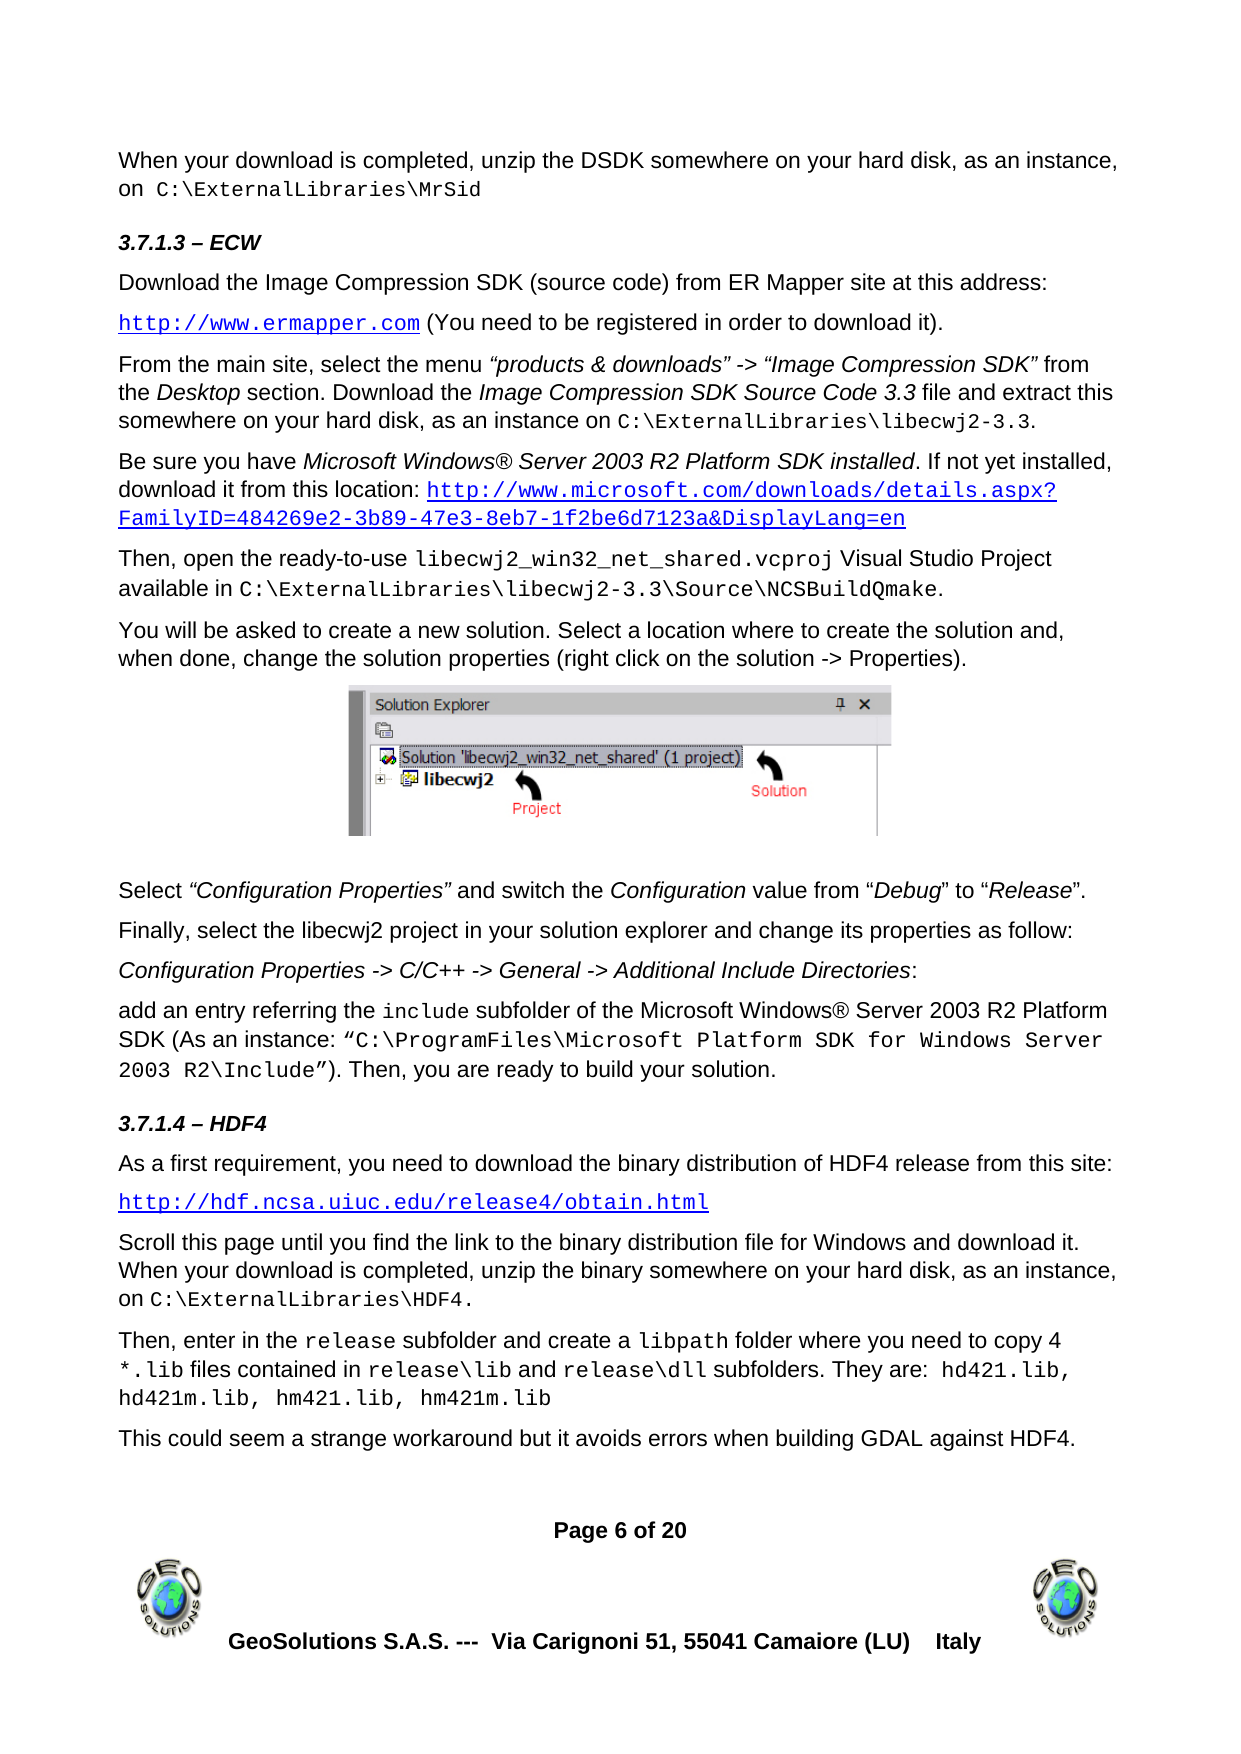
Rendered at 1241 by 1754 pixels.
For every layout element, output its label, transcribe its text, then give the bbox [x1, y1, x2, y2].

text You will be asked to create a new solution. Select a location where to create the solution and, when done, change the solution properties (right click on the solution -> Properties). [118, 617, 1122, 671]
text http://hdf.ncsa.uiuc.edu/release4/obtain.html [118, 1191, 1122, 1216]
text Download the Image Compression SDK (source code) from ER Mapper site at this address: [118, 270, 1122, 295]
text As a first requirement, you need to download the binary distribution of HDF4 release from this site: [118, 1151, 1122, 1177]
subtitle 3.7.1.3 – ECW [118, 230, 1122, 255]
text Select “Configuration Properties” and switch the Configuration value from “Debug” to “Release”. [118, 878, 1122, 903]
text When your download is completed, unzip the DSDK somewhere on your hard disk, as an instance, on C:\ExternalLibraries\MrSid [118, 148, 1122, 203]
text Then, enter in the release subfolder and create a libpath folder where you need to copy 4 *.lib files contained in release\lib and release\dll subfolders. They are: hd421.lib, hd421m.lib, hm421.lib, hm421m.lib [118, 1327, 1122, 1412]
text Finally, select the libecwj2 project in your solution explorer and change its properties as follow: [118, 917, 1122, 943]
text Configuration Properties -> C/C++ -> General -> Additional Include Directories: [118, 957, 1122, 983]
text Then, open the ready-to-use libecwj2_win32_net_shared.vcproj Visual Studio Project available in C:\ExternalLibraries\libecwj2-3.3\Source\NCSBuildQmake. [118, 546, 1122, 603]
picture [1030, 1552, 1101, 1641]
text http://www.ermapper.com (You need to be registered in order to download it). [118, 309, 1122, 337]
text This could seem a strange workaround but it avoids errors when building GDAL against HDF4. [118, 1426, 1122, 1451]
picture [134, 1552, 205, 1641]
subtitle 3.7.1.4 – HDF4 [118, 1112, 1122, 1136]
picture [348, 685, 892, 836]
text add an entry referring the include subfolder of the Microsoft Windows® Server 2003 R2 Platform SDK (As an instance: “C:\ProgramFiles\Microsoft Platform SDK for Windows Server 2003 R2\Include”). Then, you are ready to build your solution. [118, 997, 1122, 1084]
text Be sure you have Microsoft Windows® Server 2003 R2 Platform SDK installed. If not yet installed, download it from this location: http://www.microsoft.com/downloads/details.aspx?FamilyID=484269e2-3b89-47e3-8eb7-1f2be6d7123a&DisplayLang=en [118, 449, 1122, 532]
text Scroll this page until you find the link to the binary distribution file for Windows and download it. When your download is completed, unzip the binary somewhere on your hard disk, as an instance, on C:\ExternalLibraries\HDF4. [118, 1230, 1122, 1313]
text From the main site, select the menu “products & downloads” -> “Image Compression SDK” from the Desktop section. Download the Image Compression SDK Source Code 3.3 file and extract this somewhere on your hard disk, as an instance on C:\ExternalLibraries\libecwj2-3.3. [118, 351, 1122, 434]
